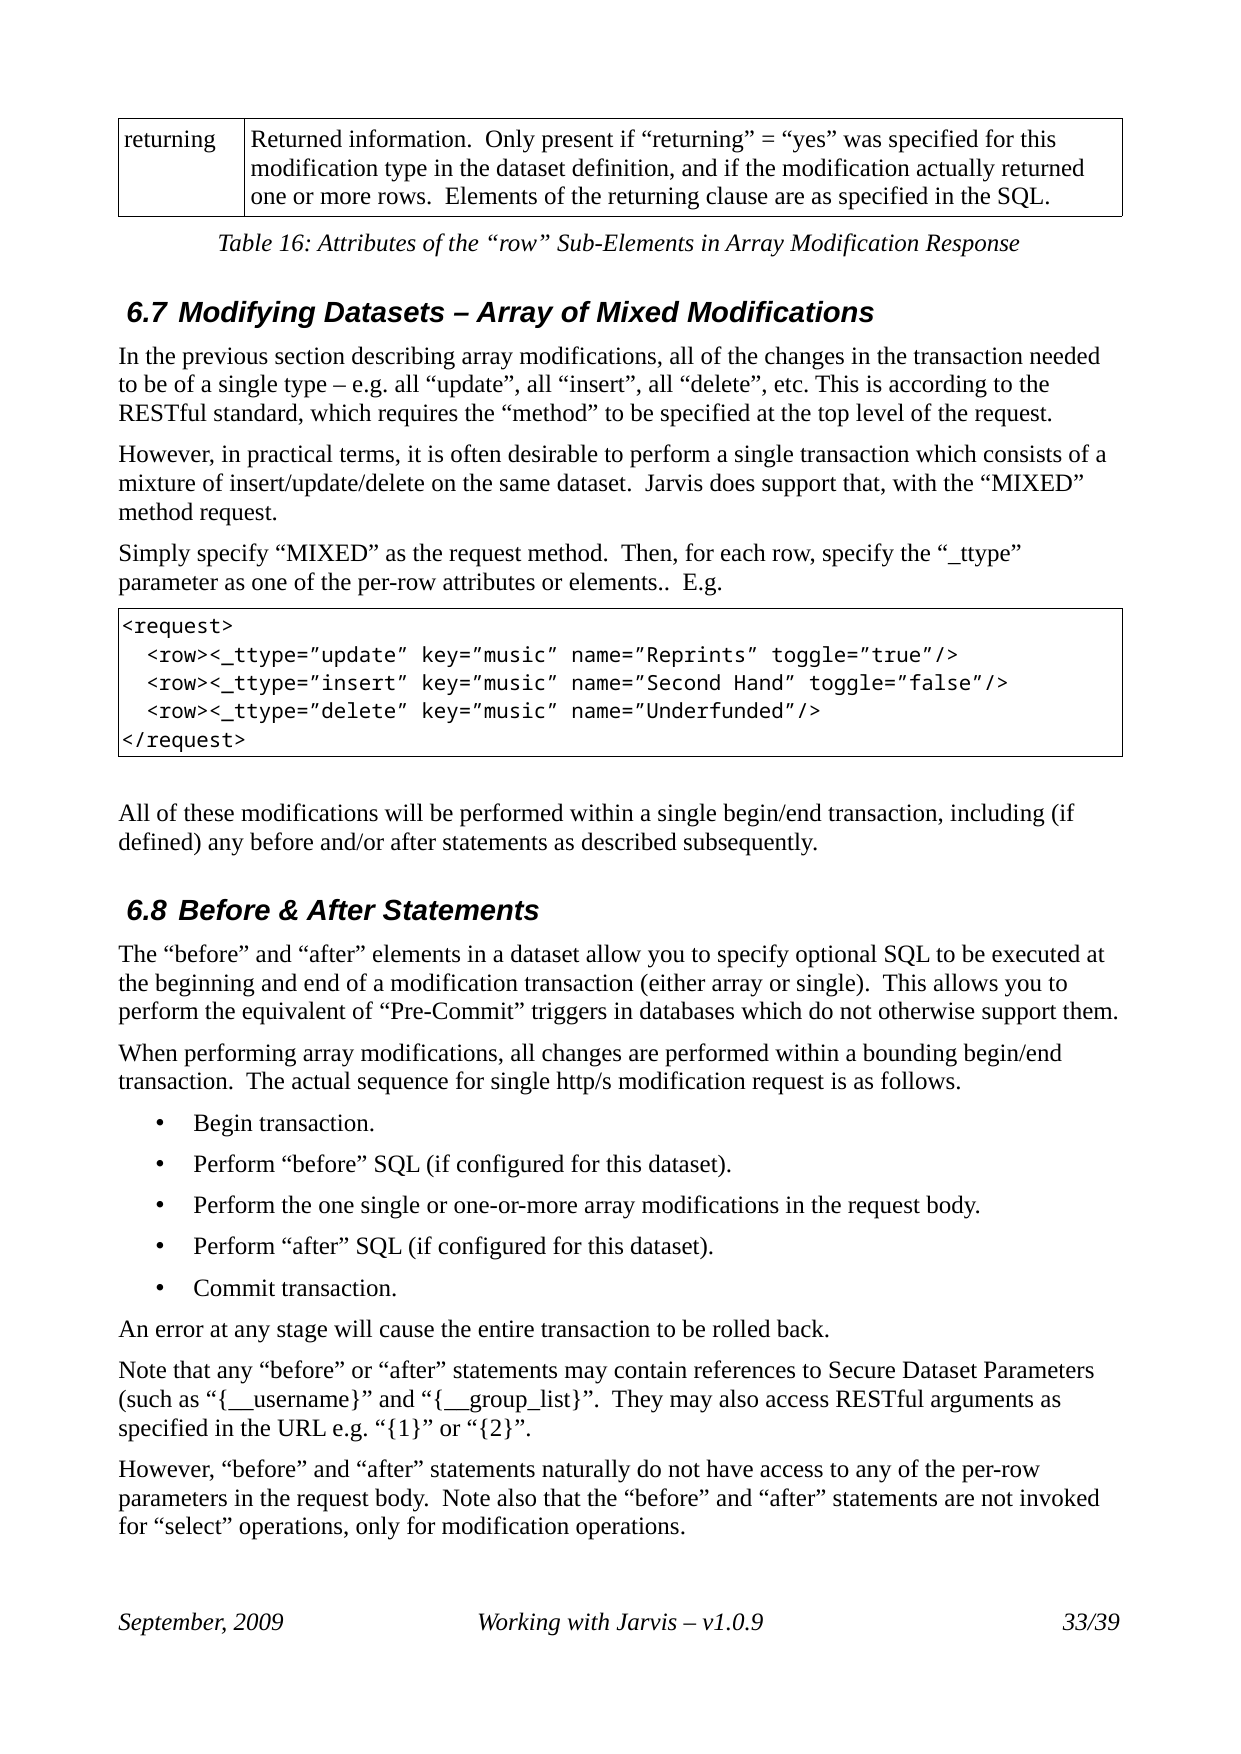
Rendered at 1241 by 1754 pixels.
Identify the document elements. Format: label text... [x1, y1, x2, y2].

table_cell returning [119, 119, 244, 216]
text <row><_ttype=”insert” key=”music” name=”Second Hand” toggle=”false”/> [119, 665, 1122, 694]
text However, “before” and “after” statements naturally do not have access to any of the per-row parameters in the request body. Note also that the “before” and “after” statements are not invoked for “select” operations, only for modification operations. [118, 1454, 1122, 1540]
text All of these modifications will be performed within a single begin/end transaction, including (if defined) any before and/or after statements as described subsequently. [118, 798, 1122, 855]
subtitle Modifying Datasets – Array of Mixed Modifications [118, 295, 1122, 328]
text An error at any stage will cause the entire transaction to be rolled back. [118, 1314, 1122, 1343]
list Commit transaction. [156, 1273, 1122, 1301]
text Table 16: Attributes of the “row” Sub-Elements in Array Modification Response [118, 228, 1122, 257]
text Note that any “before” or “after” statements may contain references to Secure Dataset Parameters (such as “{__username}” and “{__group_list}”. They may also access RESTful arguments as specified in the URL e.g. “{1}” or “{2}”. [118, 1355, 1122, 1441]
subtitle Before & After Statements [118, 893, 1122, 926]
text When performing array modifications, all changes are performed within a bounding begin/end transaction. The actual sequence for single http/s modification request is as follows. [118, 1038, 1122, 1095]
list Perform “after” SQL (if configured for this dataset). [156, 1231, 1122, 1260]
text The “before” and “after” elements in a dataset allow you to specify optional SQL to be executed at the beginning and end of a modification transaction (either array or single). This allows you to perform the equivalent of “Pre-Commit” triggers in databases which do not otherwise support them. [118, 939, 1122, 1025]
text In the previous section describing array modifications, all of the changes in the transaction needed to be of a single type – e.g. all “update”, all “insert”, all “delete”, etc. This is according to the RESTful standard, which requires the “method” to be specified at the top level of the request. [118, 341, 1122, 427]
table_cell Returned information. Only present if “returning” = “yes” was specified for this modification type in the dataset definition, and if the modification actually returned one or more rows. Elements of the returning clause are as specified in the SQL. [245, 119, 1122, 216]
list Perform the one single or one-or-more array modifications in the request body. [156, 1190, 1122, 1219]
text <request> [119, 609, 1122, 637]
list Begin transaction. [156, 1108, 1122, 1136]
text </request> [119, 722, 1122, 756]
text However, in practical terms, it is often desirable to perform a single transaction which consists of a mixture of insert/update/delete on the same dataset. Jarvis does support that, with the “MIXED” method request. [118, 439, 1122, 526]
list Perform “before” SQL (if configured for this dataset). [156, 1149, 1122, 1178]
text <row><_ttype=”delete” key=”music” name=”Underfunded”/> [119, 694, 1122, 722]
text Simply specify “MIXED” as the request method. Then, for each row, specify the “_ttype” parameter as one of the per-row attributes or elements.. E.g. [118, 538, 1122, 596]
text <row><_ttype=”update” key=”music” name=”Reprints” toggle=”true”/> [119, 637, 1122, 665]
